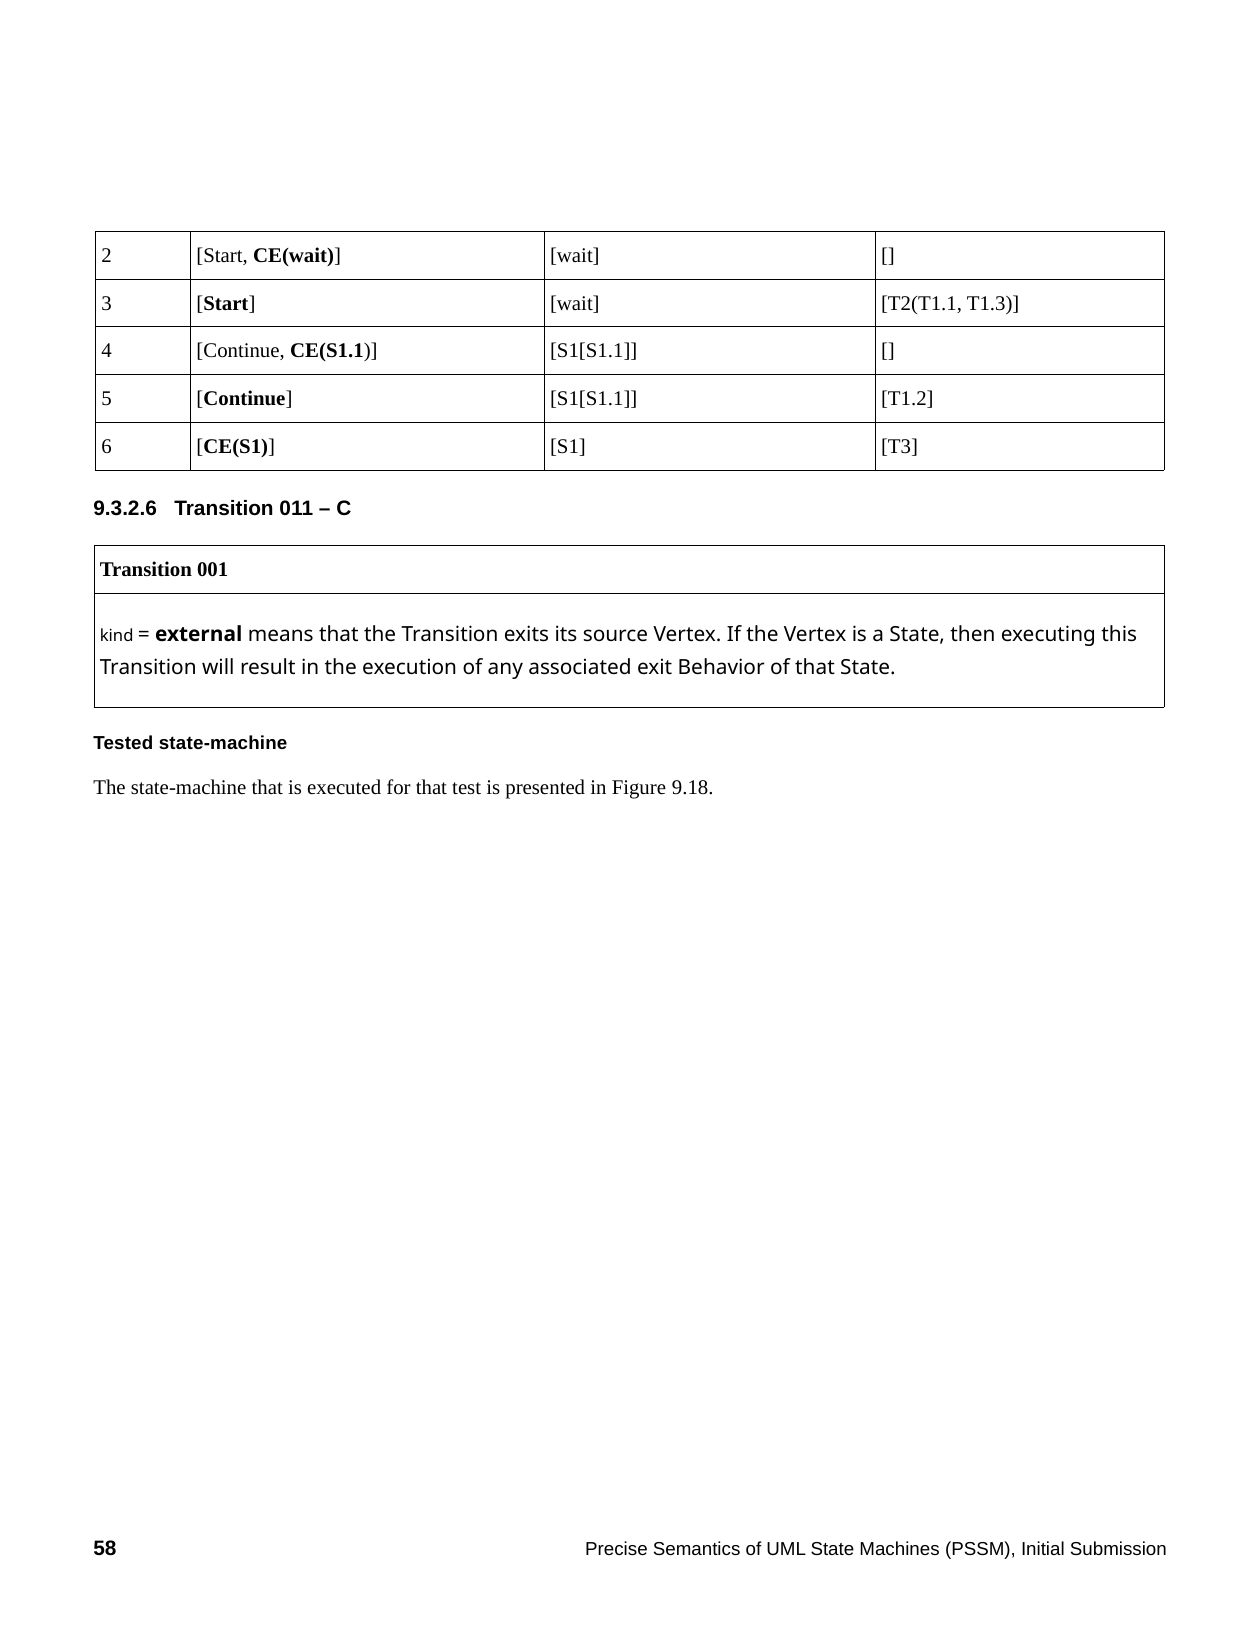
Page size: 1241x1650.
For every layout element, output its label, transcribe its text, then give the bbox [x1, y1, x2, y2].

table_cell [T2(T1.1, T1.3)] [876, 280, 1164, 326]
table_cell 6 [96, 423, 190, 469]
table_cell [T1.2] [876, 375, 1164, 422]
subtitle Transition 011 – C [93, 495, 1164, 520]
subtitle Tested state-machine [93, 732, 1164, 754]
table_cell [] [876, 327, 1164, 374]
table_cell kind = external means that the Transition exits its source Vertex. If the Vertex is a State, then executing this Transition will result in the execution of any associated exit Behavior of that State. [95, 594, 1164, 707]
table_cell [Continue] [191, 375, 544, 422]
table_cell [S1[S1.1]] [545, 327, 875, 374]
table_cell [Continue, CE(S1.1)] [191, 327, 544, 374]
table_cell [wait] [545, 232, 875, 279]
table_cell 3 [96, 280, 190, 326]
table_cell [T3] [876, 423, 1164, 469]
table_cell [] [876, 232, 1164, 279]
table_cell [Start] [191, 280, 544, 326]
table_cell [CE(S1)] [191, 423, 544, 469]
table_cell 5 [96, 375, 190, 422]
table_cell [wait] [545, 280, 875, 326]
table_header Transition 001 [95, 546, 1164, 592]
table_cell [S1] [545, 423, 875, 469]
text The state-machine that is executed for that test is presented in Figure 9.18. [93, 775, 1164, 799]
table_cell [Start, CE(wait)] [191, 232, 544, 279]
table_cell [S1[S1.1]] [545, 375, 875, 422]
table_cell 2 [96, 232, 190, 279]
table_cell 4 [96, 327, 190, 374]
